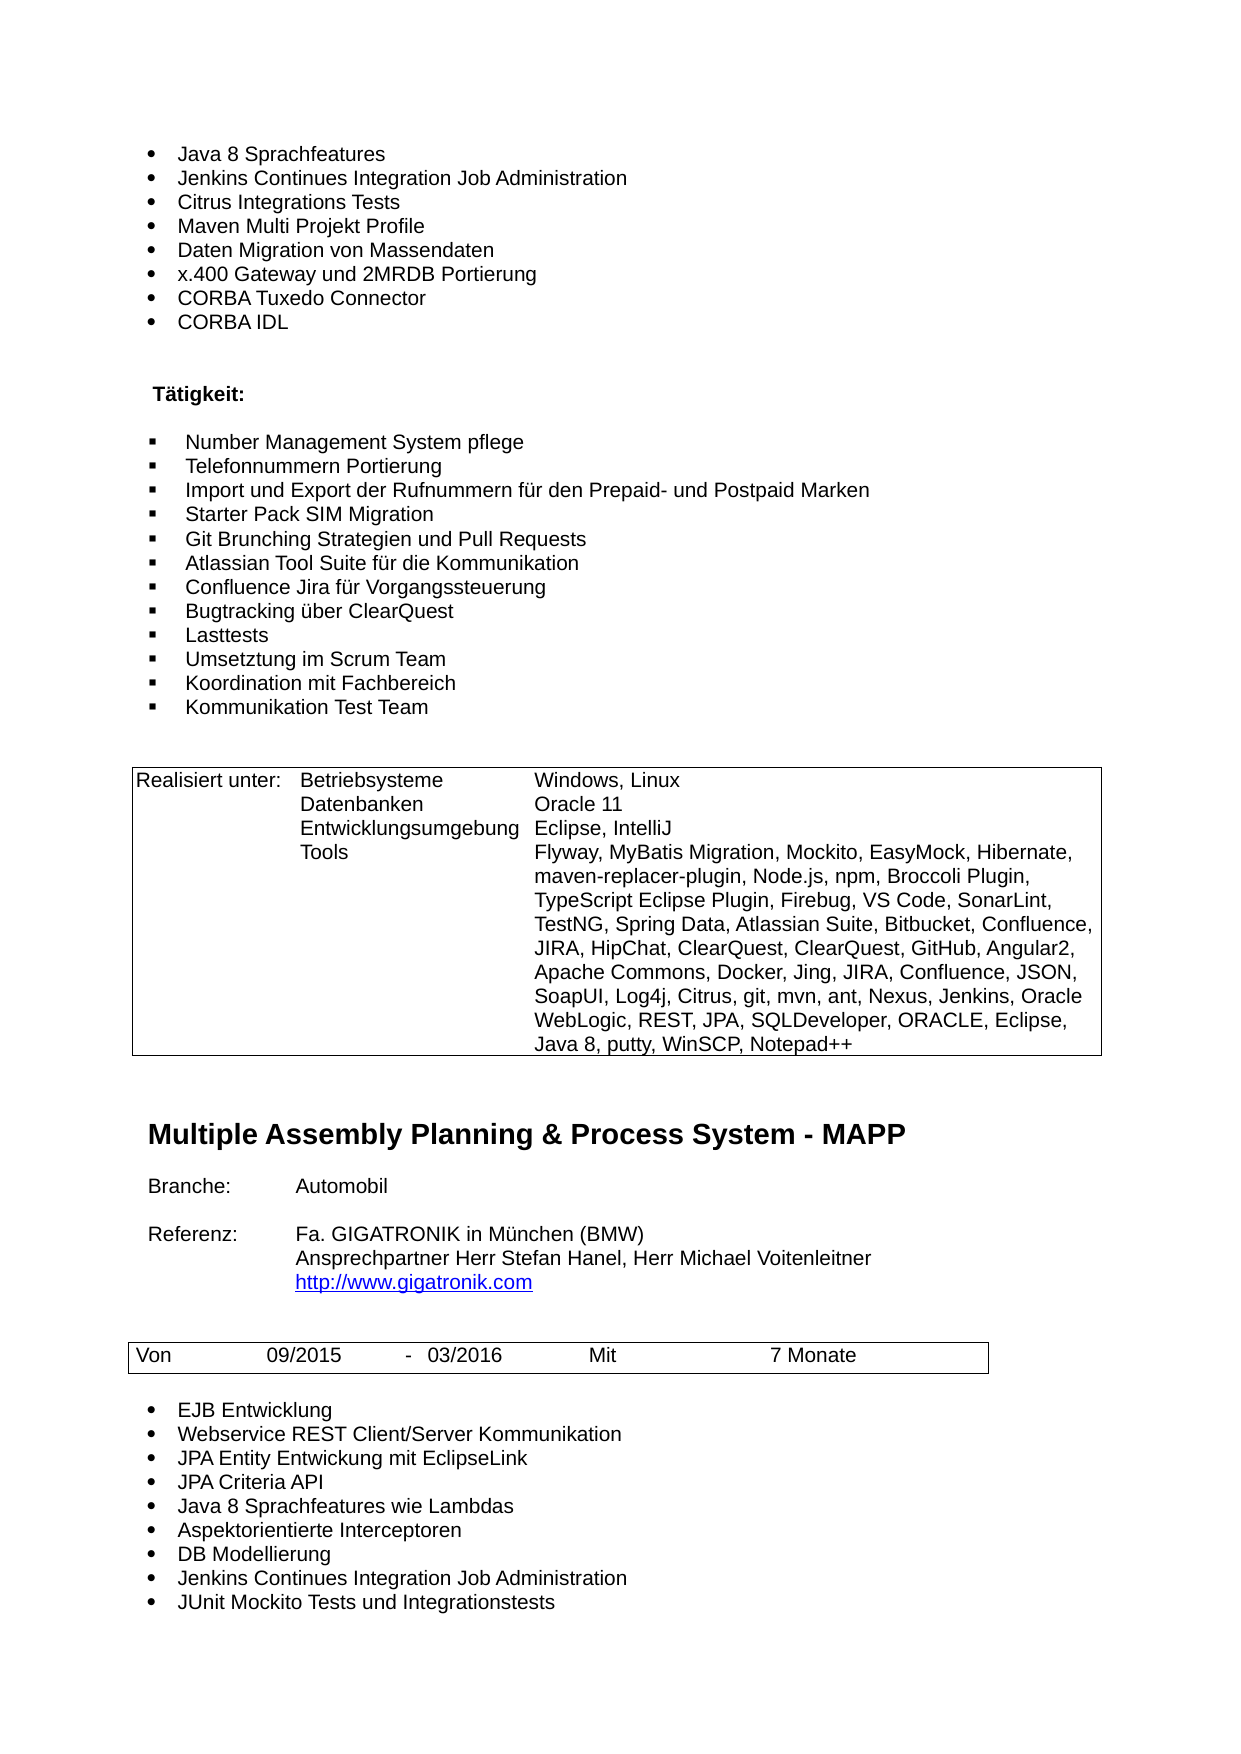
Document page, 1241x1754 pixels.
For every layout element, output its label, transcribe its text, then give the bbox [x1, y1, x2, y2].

list Daten Migration von Massendaten [148, 238, 1110, 262]
table_header - [398, 1343, 420, 1372]
text Ansprechpartner Herr Stefan Hanel, Herr Michael Voitenleitner [148, 1246, 1110, 1270]
table_header Realisiert unter: [133, 768, 297, 816]
list JPA Entity Entwickung mit EclipseLink [148, 1446, 1110, 1470]
table_cell [133, 816, 297, 1055]
list Starter Pack SIM Migration [148, 502, 1110, 526]
list Webservice REST Client/Server Kommunikation [148, 1422, 1110, 1446]
table_header Von [129, 1343, 259, 1372]
table_header 7 Monate [763, 1343, 988, 1372]
list Number Management System pflege [148, 430, 1110, 454]
list Umsetztung im Scrum Team [148, 647, 1110, 671]
list Jenkins Continues Integration Job Administration [148, 1566, 1110, 1590]
table_header Betriebsysteme Datenbanken [297, 768, 531, 816]
list Koordination mit Fachbereich [148, 671, 1110, 695]
list CORBA IDL [148, 310, 1110, 334]
list Atlassian Tool Suite für die Kommunikation [148, 550, 1110, 574]
list DB Modellierung [148, 1542, 1110, 1566]
list JUnit Mockito Tests und Integrationstests [148, 1590, 1110, 1614]
list Citrus Integrations Tests [148, 190, 1110, 214]
subtitle Multiple Assembly Planning & Process System - MAPP [148, 1117, 1110, 1150]
text Tätigkeit: [152, 382, 1110, 406]
list CORBA Tuxedo Connector [148, 286, 1110, 310]
table_header 03/2016 [420, 1343, 581, 1372]
list Import und Export der Rufnummern für den Prepaid- und Postpaid Marken [148, 478, 1110, 502]
table_header Mit [581, 1343, 762, 1372]
list x.400 Gateway und 2MRDB Portierung [148, 262, 1110, 286]
list Lasttests [148, 623, 1110, 647]
list Bugtracking über ClearQuest [148, 598, 1110, 623]
table_cell Eclipse, IntelliJ Flyway, MyBatis Migration, Mockito, EasyMock, Hibernate, maven-replacer-plugin, Node.js, npm, Broccoli Plugin, TypeScript Eclipse Plugin, Firebug, VS Code, SonarLint, TestNG, Spring Data, Atlassian Suite, Bitbucket, Confluence, JIRA, HipChat, ClearQuest, ClearQuest, GitHub, Angular2, Apache Commons, Docker, Jing, JIRA, Confluence, JSON, SoapUI, Log4j, Citrus, git, mvn, ant, Nexus, Jenkins, Oracle WebLogic, REST, JPA, SQLDeveloper, ORACLE, Eclipse, Java 8, putty, WinSCP, Notepad++ [531, 816, 1101, 1055]
list Java 8 Sprachfeatures wie Lambdas [148, 1494, 1110, 1518]
list EJB Entwicklung [148, 1397, 1110, 1422]
list Java 8 Sprachfeatures [148, 142, 1110, 166]
list Maven Multi Projekt Profile [148, 214, 1110, 238]
list Kommunikation Test Team [148, 695, 1110, 719]
list JPA Criteria API [148, 1470, 1110, 1494]
table_cell Entwicklungsumgebung Tools [297, 816, 531, 1055]
table_header Windows, Linux Oracle 11 [531, 768, 1101, 816]
text http://www.gigatronik.com [221, 1270, 1110, 1294]
list Jenkins Continues Integration Job Administration [148, 166, 1110, 190]
list Confluence Jira für Vorgangssteuerung [148, 574, 1110, 598]
text Branche: Automobil [148, 1174, 1110, 1198]
list Git Brunching Strategien und Pull Requests [148, 526, 1110, 550]
list Telefonnummern Portierung [148, 454, 1110, 478]
text Referenz: Fa. GIGATRONIK in München (BMW) [148, 1222, 1110, 1246]
table_header 09/2015 [259, 1343, 398, 1372]
list Aspektorientierte Interceptoren [148, 1518, 1110, 1542]
